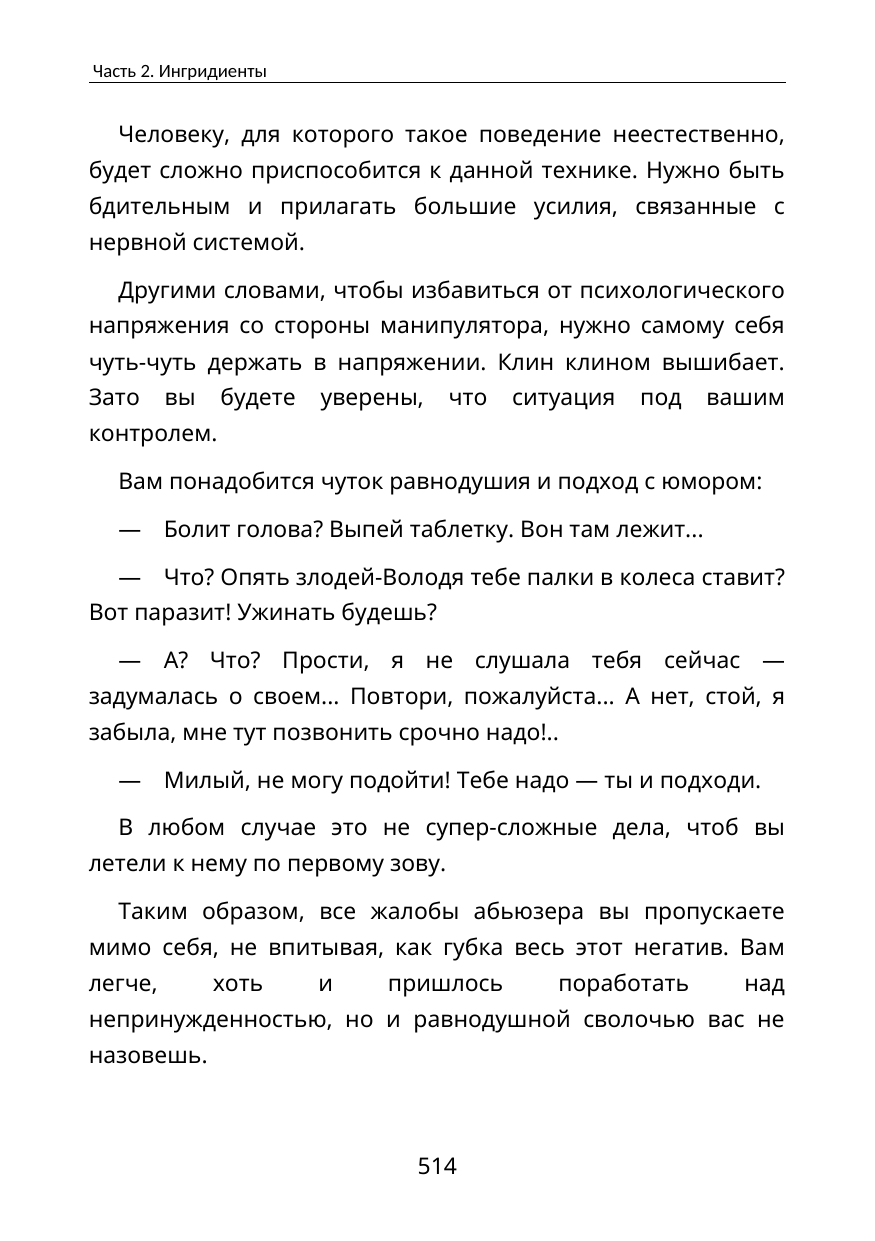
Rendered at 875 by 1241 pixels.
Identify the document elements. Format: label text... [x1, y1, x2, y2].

text Таким образом, все жалобы абьюзера вы пропускаете мимо себя, не впитывая, как губка весь этот негатив. Вам легче, хоть и пришлось поработать над непринужденностью, но и равнодушной сволочью вас не назовешь. [88, 895, 786, 1070]
list А? Что? Прости, я не слушала тебя сейчас — задумалась о своем... Повтори, пожалуйста... А нет, стой, я забыла, мне тут позвонить срочно надо!.. [88, 644, 786, 747]
text Другими словами, чтобы избавиться от психологического напряжения со стороны манипулятора, нужно самому себя чуть-чуть держать в напряжении. Клин клином вышибает. Зато вы будете уверены, что ситуация под вашим контролем. [88, 273, 786, 448]
text В любом случае это не супер-сложные дела, чтоб вы летели к нему по первому зову. [88, 811, 786, 878]
text Человеку, для которого такое поведение неестественно, будет сложно приспособится к данной технике. Нужно быть бдительным и прилагать большие усилия, связанные с нервной системой. [88, 118, 786, 257]
text Вам понадобится чуток равнодушия и подход с юмором: [88, 465, 786, 496]
list Милый, не могу подойти! Тебе надо — ты и подходи. [88, 764, 786, 795]
list Болит голова? Выпей таблетку. Вон там лежит... [88, 513, 786, 544]
list Что? Опять злодей-Володя тебе палки в колеса ставит? Вот паразит! Ужинать будешь? [88, 560, 786, 628]
